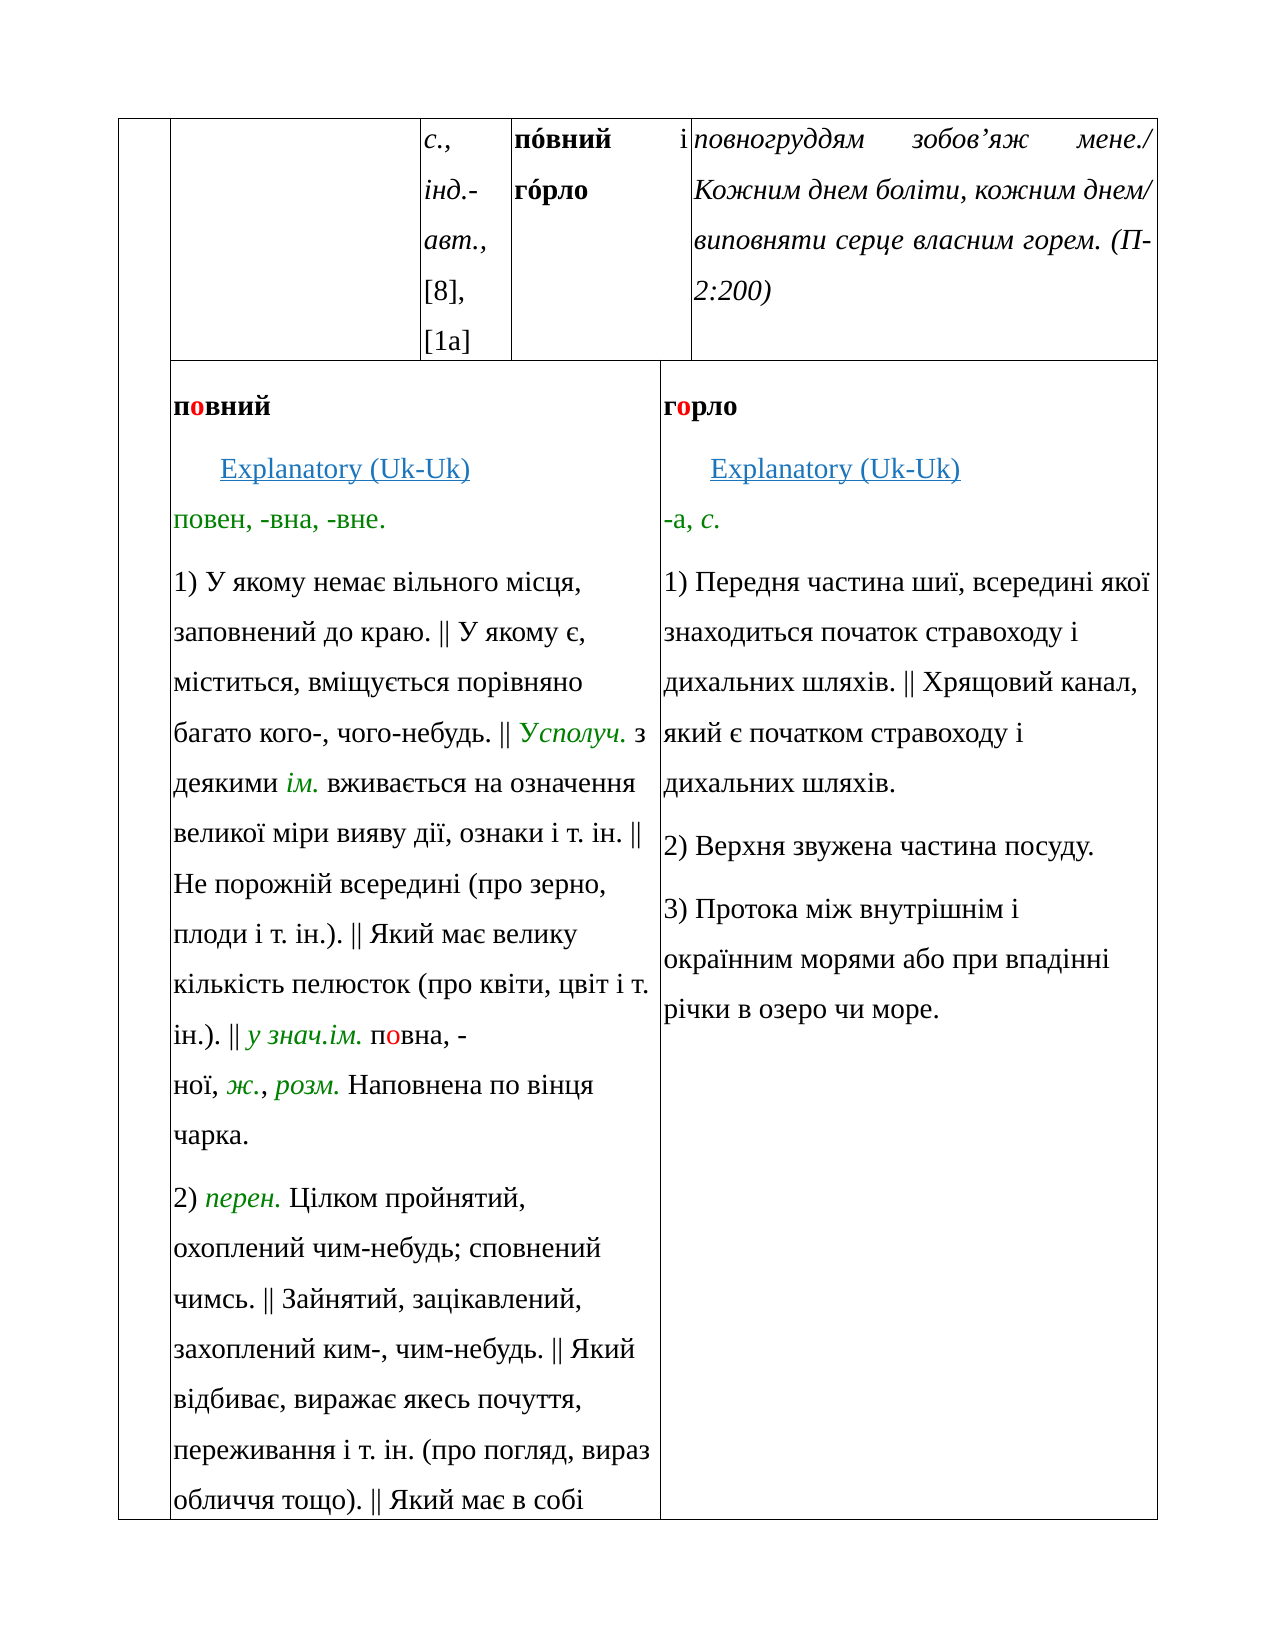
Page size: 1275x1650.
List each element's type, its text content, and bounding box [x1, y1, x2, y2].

table_cell пóвний і гóрло [512, 119, 691, 359]
table_cell [119, 119, 170, 1519]
table_cell горло Explanatory (Uk-Uk) -а, с. 1) Передня частина шиї, всередині якої знаходиться початок стравоходу і дихальних шляхів. || Хрящовий канал, який є початком стравоходу і дихальних шляхів. 2) Верхня звужена частина посуду. 3) Протока між внутрішнім і окраїнним морями або при впадінні річки в озеро чи море. [661, 361, 1157, 1519]
table_cell повногруддям зобов’яж мене./ Кожним днем боліти, кожним днем/ виповняти серце власним горем. (П-2:200) [692, 119, 1157, 359]
table_cell [171, 119, 420, 359]
table_cell с., інд.-авт., [8], [1а] [421, 119, 511, 359]
table_cell повний Explanatory (Uk-Uk) повен, -вна, -вне. 1) У якому немає вільного місця, заповнений до краю. || У якому є, міститься, вміщується порівняно багато кого-, чого-небудь. || Усполуч. з деякими ім. вживається на означення великої міри вияву дії, ознаки і т. ін. || Не порожній всередині (про зерно, плоди і т. ін.). || Який має велику кількість пелюсток (про квіти, цвіт і т. ін.). || у знач.ім. повна, -ної, ж., розм. Наповнена по вінця чарка. 2) перен. Цілком пройнятий, охоплений чим-небудь; сповнений чимсь. || Зайнятий, зацікавлений, захоплений ким-, чим-небудь. || Який відбиває, виражає якесь почуття, переживання і т. ін. (про погляд, вираз обличчя тощо). || Який має в собі [171, 361, 660, 1519]
